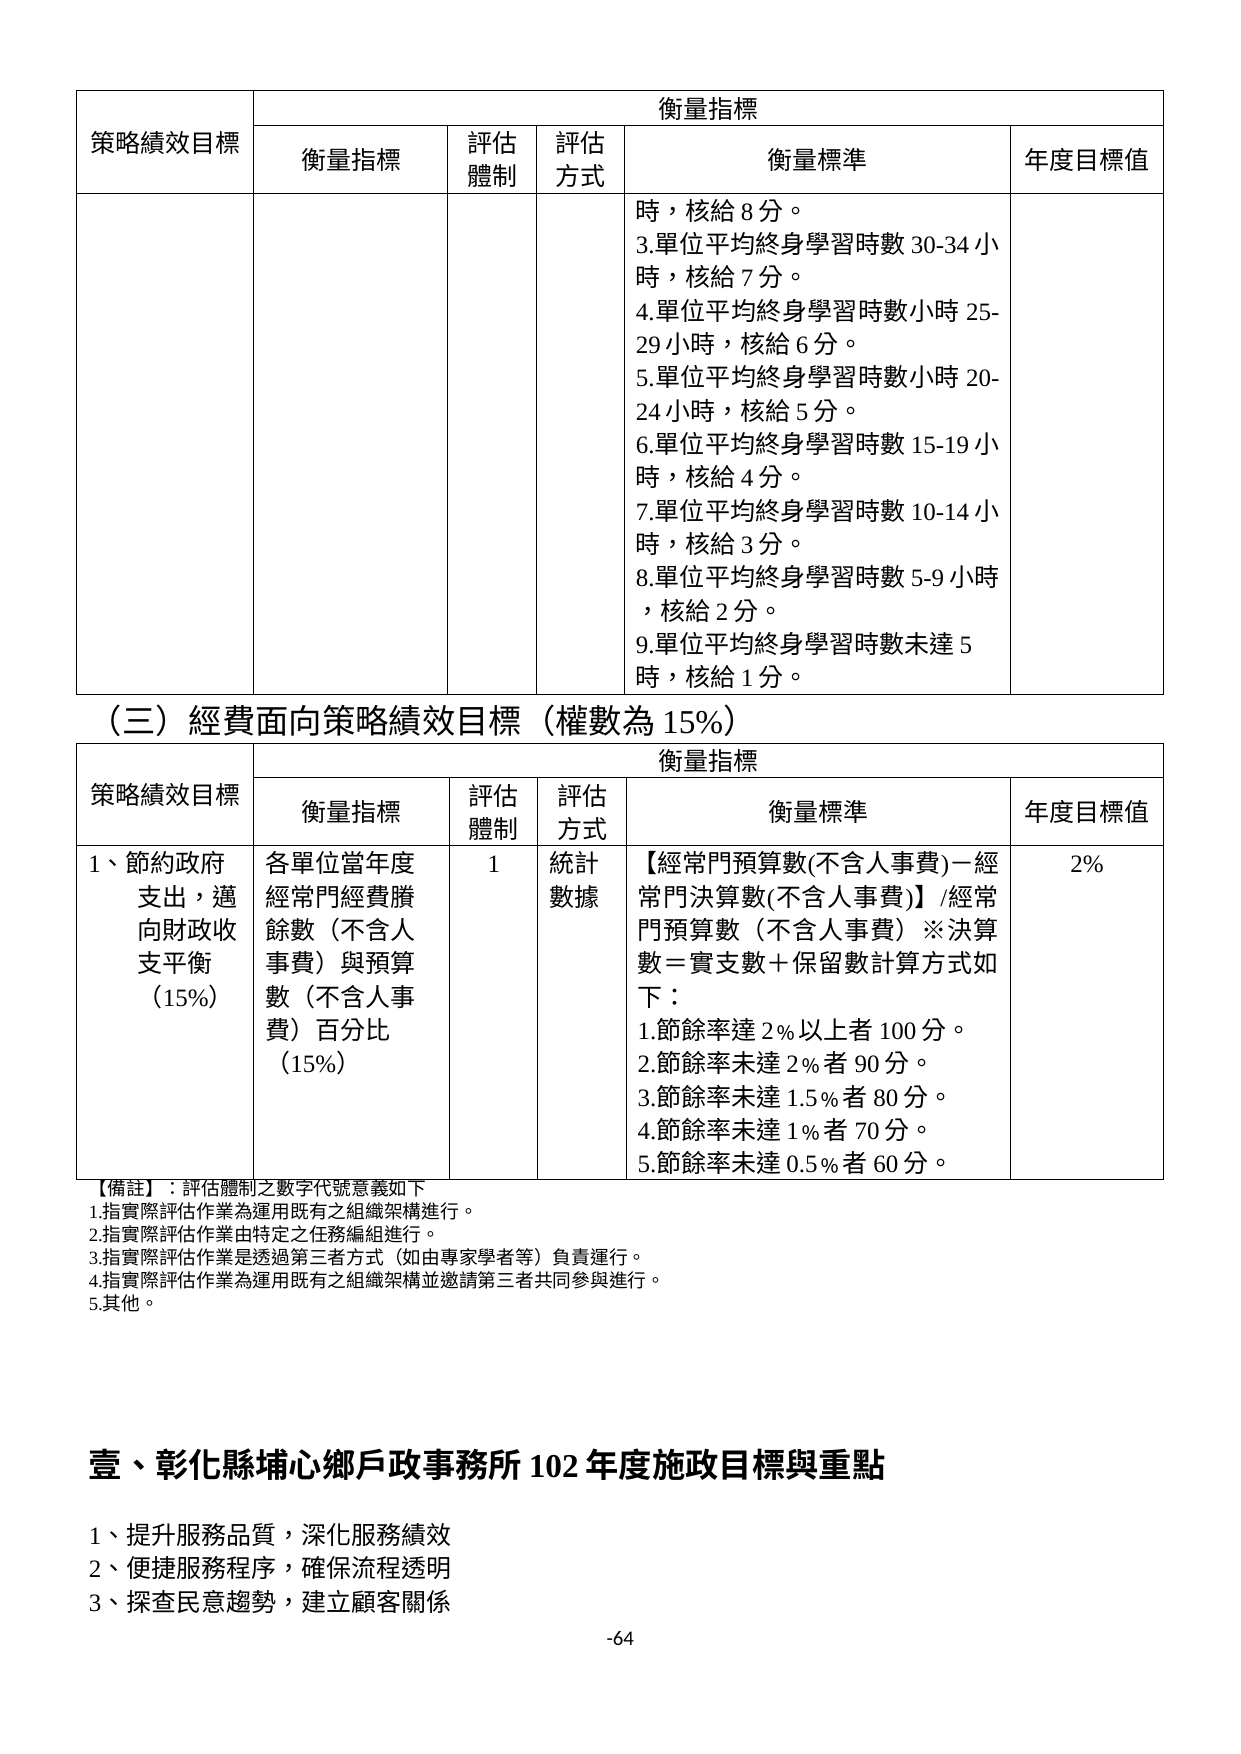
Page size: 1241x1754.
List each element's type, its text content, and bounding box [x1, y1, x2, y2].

text 【備註】：評估體制之數字代號意義如下 [88, 1180, 1152, 1199]
table_cell 評估體制 [448, 126, 536, 192]
table_cell 節約政府支出，邁向財政收支平衡（15%） [77, 846, 253, 1179]
table_header 策略績效目標 [77, 744, 253, 845]
table_header 策略績效目標 [77, 91, 253, 192]
text 壹、彰化縣埔心鄉戶政事務所102年度施政目標與重點 [88, 1451, 1152, 1484]
list 指實際評估作業為運用既有之組織架構並邀請第三者共同參與進行。 [88, 1272, 1152, 1291]
table_cell 衡量標準 [625, 126, 1010, 192]
table_cell 評估方式 [537, 126, 624, 192]
table_cell [1011, 194, 1163, 693]
table_cell 【經常門預算數(不含人事費)－經常門決算數(不含人事費)】/經常門預算數（不含人事費）※決算數＝實支數＋保留數計算方式如下： 1.節餘率達2﹪以上者100分。 2.節餘率未達2﹪者 90分。 3.節餘率未達1.5﹪者 80分。 4.節餘率未達1﹪者 70分。 5.節餘率未達0.5﹪者 60分。 [627, 846, 1010, 1179]
table_header 衡量指標 [254, 744, 1163, 777]
list 便捷服務程序，確保流程透明 [88, 1551, 1152, 1584]
table_cell 年度目標值 [1011, 126, 1163, 192]
table_cell 評估方式 [538, 778, 626, 845]
table_cell 2% [1011, 846, 1163, 1179]
table_cell [77, 194, 253, 693]
table_cell 統計數據 [538, 846, 626, 1179]
table_header 衡量指標 [254, 91, 1163, 125]
list 探查民意趨勢，建立顧客關係 [88, 1584, 1152, 1618]
table_cell 評估體制 [450, 778, 537, 845]
table_cell [254, 194, 447, 693]
table_cell 年度目標值 [1011, 778, 1163, 845]
list 指實際評估作業為運用既有之組織架構進行。 [88, 1203, 1152, 1222]
table_cell 時，核給8分。 3.單位平均終身學習時數30-34小時，核給7分。 4.單位平均終身學習時數小時25-29小時，核給6分。 5.單位平均終身學習時數小時20-24小時，核給5分。 6.單位平均終身學習時數15-19小時，核給4分。 7.單位平均終身學習時數10-14小時，核給3分。 8.單位平均終身學習時數5-9小時，核給2分。 9.單位平均終身學習時數未達5時，核給1分。 [625, 194, 1010, 693]
list 提升服務品質，深化服務績效 [88, 1518, 1152, 1551]
table_cell 衡量標準 [627, 778, 1010, 845]
table_cell 衡量指標 [254, 778, 449, 845]
table_cell 衡量指標 [254, 126, 447, 192]
text （三）經費面向策略績效目標（權數為15%） [88, 695, 1152, 743]
table_cell [537, 194, 624, 693]
list 其他。 [88, 1295, 1152, 1314]
list 指實際評估作業由特定之任務編組進行。 [88, 1226, 1152, 1245]
list 指實際評估作業是透過第三者方式（如由專家學者等）負責運行。 [88, 1249, 1152, 1268]
table_cell 各單位當年度經常門經費賸餘數（不含人事費）與預算數（不含人事費）百分比（15%） [254, 846, 449, 1179]
table_cell 1 [450, 846, 537, 1179]
table_cell [448, 194, 536, 693]
